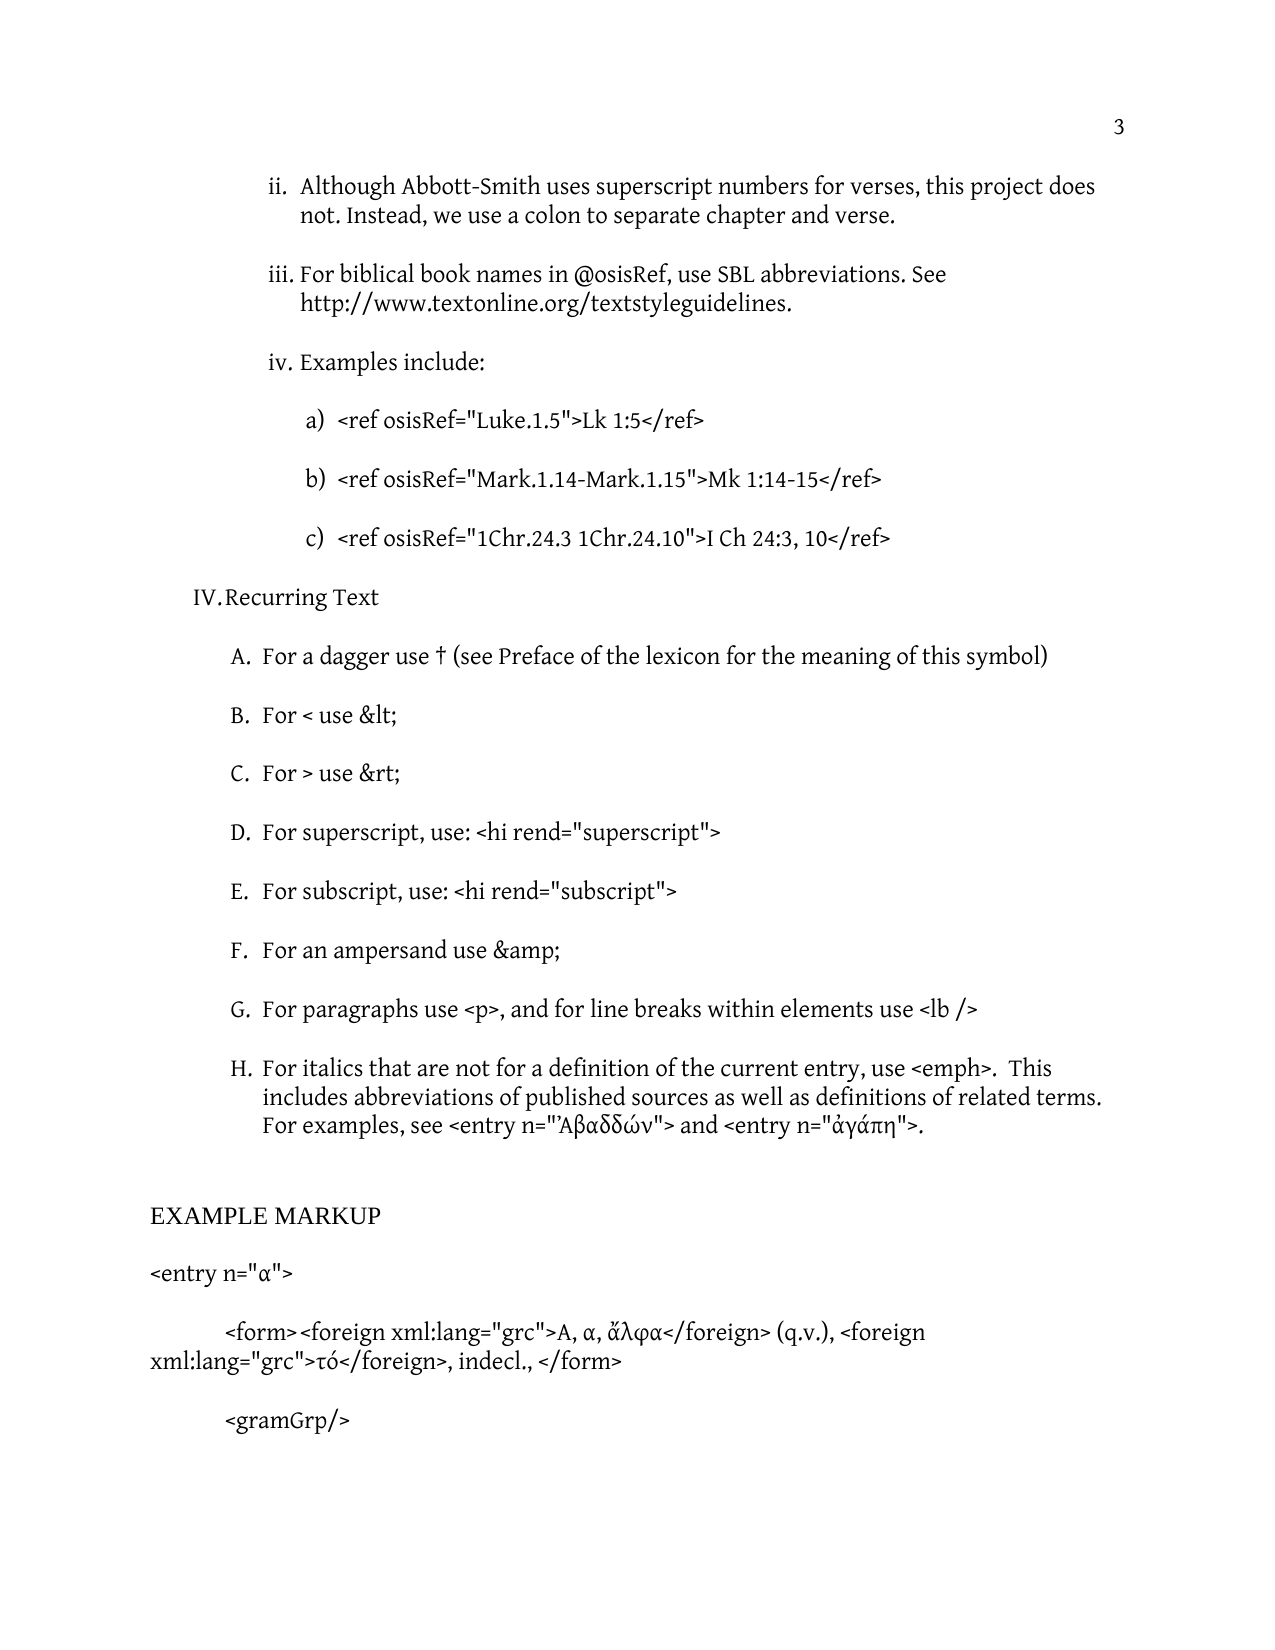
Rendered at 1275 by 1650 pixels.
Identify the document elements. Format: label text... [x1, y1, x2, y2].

list Although Abbott-Smith uses superscript numbers for verses, this project does not. Instead, we use a colon to separate chapter and verse. [262, 172, 1125, 230]
list <ref osisRef="Mark.1.14-Mark.1.15">Mk 1:14-15</ref> [300, 466, 1125, 494]
list For a dagger use † (see Preface of the lexicon for the meaning of this symbol) [225, 642, 1125, 671]
text <form> <foreign xml:lang="grc">Α, α, ἄλφα</foreign> (q.v.), <foreign xml:lang="grc">τό</foreign>, indecl., </form> [150, 1318, 1125, 1376]
list <ref osisRef="Luke.1.5">Lk 1:5</ref> [300, 407, 1125, 436]
list For > use &rt; [225, 760, 1125, 789]
text <gramGrp/> [150, 1406, 1125, 1435]
subtitle EXAMPLE MARKUP [150, 1201, 1125, 1229]
list For paragraphs use <p>, and for line breaks within elements use <lb /> [225, 995, 1125, 1024]
list <ref osisRef="1Chr.24.3 1Chr.24.10">I Ch 24:3, 10</ref> [300, 524, 1125, 553]
list For < use &lt; [225, 701, 1125, 730]
list Examples include: [262, 348, 1125, 377]
list For an ampersand use &amp; [225, 936, 1125, 965]
text <entry n="α"> [150, 1259, 1125, 1288]
list Recurring Text [187, 583, 1125, 612]
list For italics that are not for a definition of the current entry, use <emph>. This includes abbreviations of published sources as well as definitions of related terms. For examples, see <entry n="Ἀβαδδών"> and <entry n="ἀγάπη">. [225, 1054, 1125, 1141]
list For subscript, use: <hi rend="subscript"> [225, 878, 1125, 906]
list For superscript, use: <hi rend="superscript"> [225, 819, 1125, 848]
list For biblical book names in @osisRef, use SBL abbreviations. See http://www.textonline.org/textstyleguidelines. [262, 260, 1125, 318]
